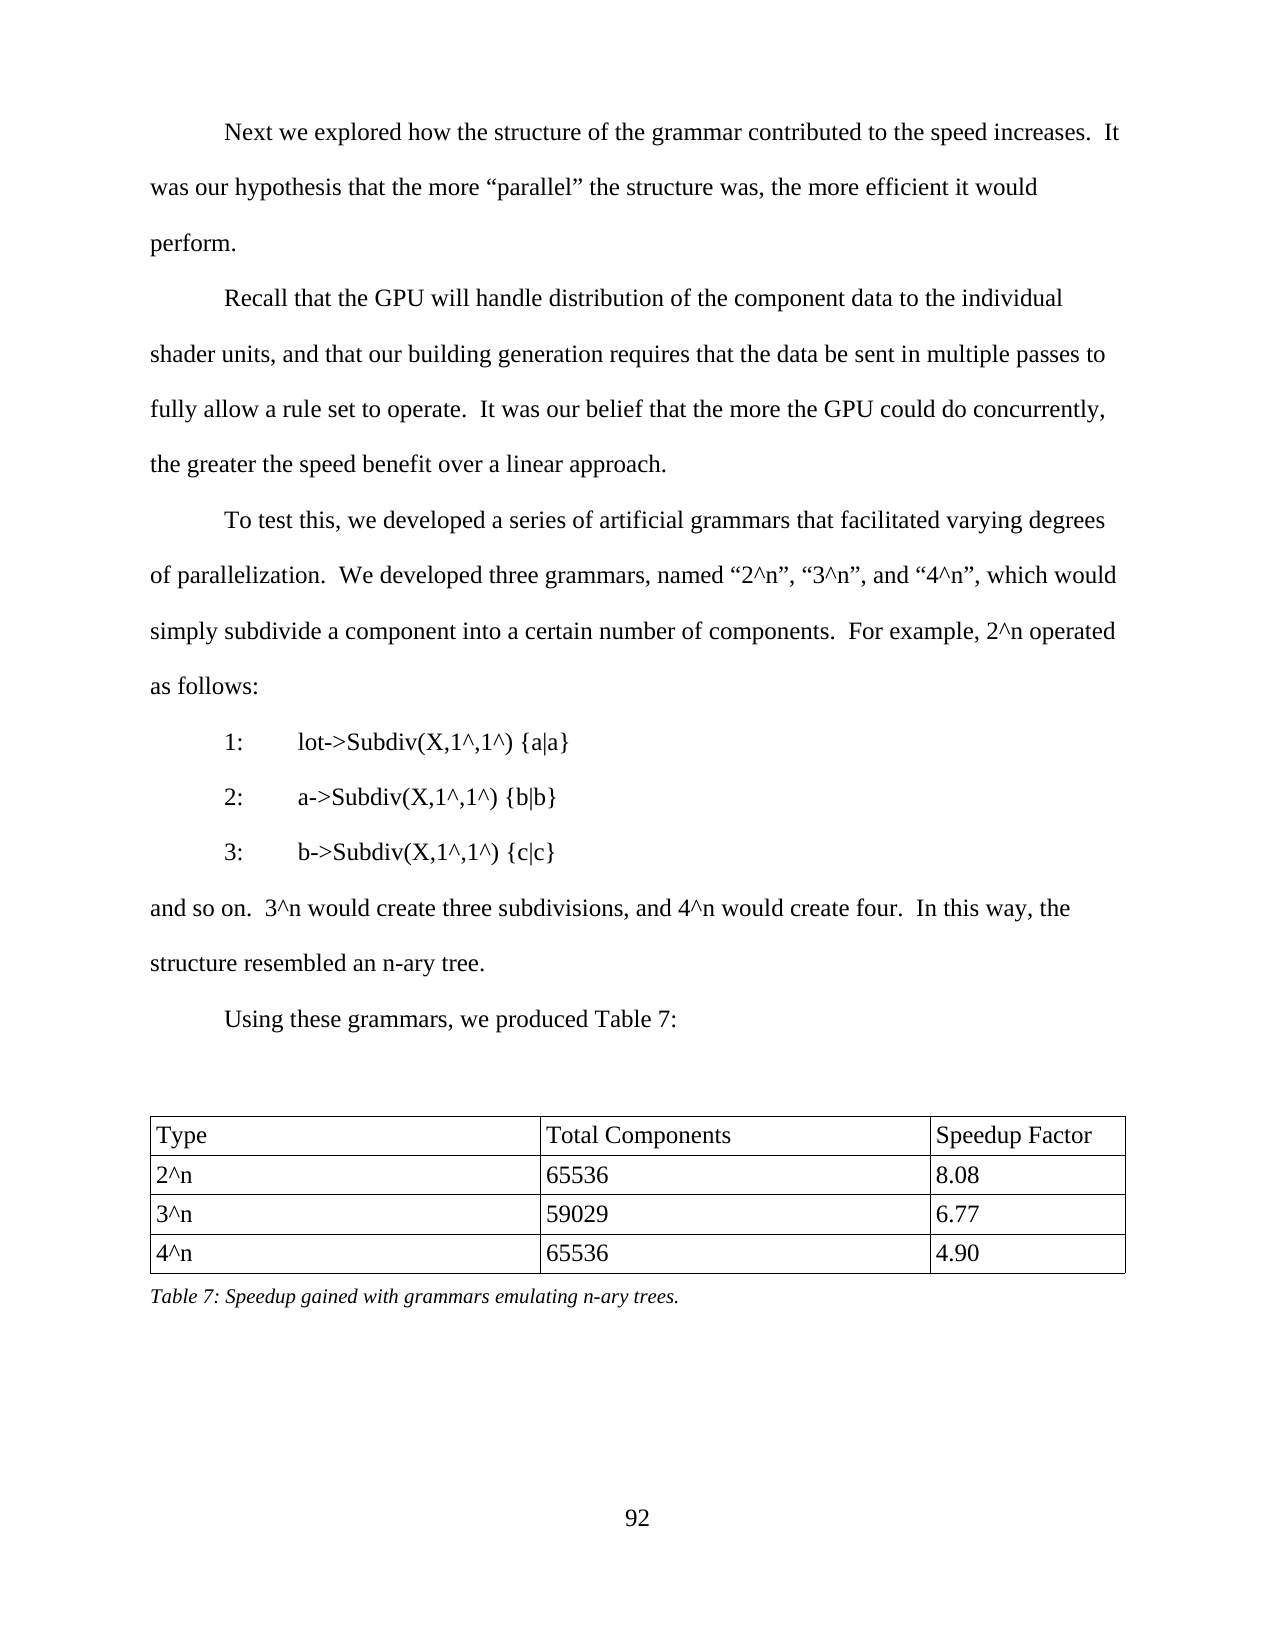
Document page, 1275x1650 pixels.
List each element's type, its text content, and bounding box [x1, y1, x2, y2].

table_cell 65536 [541, 1235, 930, 1273]
table_cell 59029 [541, 1195, 930, 1233]
table_header Speedup Factor [931, 1117, 1125, 1155]
table_cell 8.08 [931, 1156, 1125, 1194]
table_cell 4.90 [931, 1235, 1125, 1273]
table_cell 65536 [541, 1156, 930, 1194]
text Next we explored how the structure of the grammar contributed to the speed increases. It was our hypothesis that the more “parallel” the structure was, the more efficient it would perform. [150, 118, 1125, 257]
text Recall that the GPU will handle distribution of the component data to the individual shader units, and that our building generation requires that the data be sent in multiple passes to fully allow a rule set to operate. It was our belief that the more the GPU could do concurrently, the greater the speed benefit over a linear approach. [150, 284, 1125, 478]
table_cell 6.77 [931, 1195, 1125, 1233]
text 2: a->Subdiv(X,1^,1^) {b|b} [150, 783, 1125, 811]
table_header Type [151, 1117, 540, 1155]
table_cell 3^n [151, 1195, 540, 1233]
text Using these grammars, we produced Table 7: [150, 1005, 1125, 1032]
text To test this, we developed a series of artificial grammars that facilitated varying degrees of parallelization. We developed three grammars, named “2^n”, “3^n”, and “4^n”, which would simply subdivide a component into a certain number of components. For example, 2^n operated as follows: [150, 506, 1125, 700]
text 1: lot->Subdiv(X,1^,1^) {a|a} [150, 728, 1125, 755]
text 3: b->Subdiv(X,1^,1^) {c|c} [150, 838, 1125, 866]
table_cell 2^n [151, 1156, 540, 1194]
table_cell 4^n [151, 1235, 540, 1273]
text Table 7: Speedup gained with grammars emulating n-ary trees. [150, 1285, 1125, 1308]
table_header Total Components [541, 1117, 930, 1155]
text and so on. 3^n would create three subdivisions, and 4^n would create four. In this way, the structure resembled an n-ary tree. [150, 894, 1125, 977]
